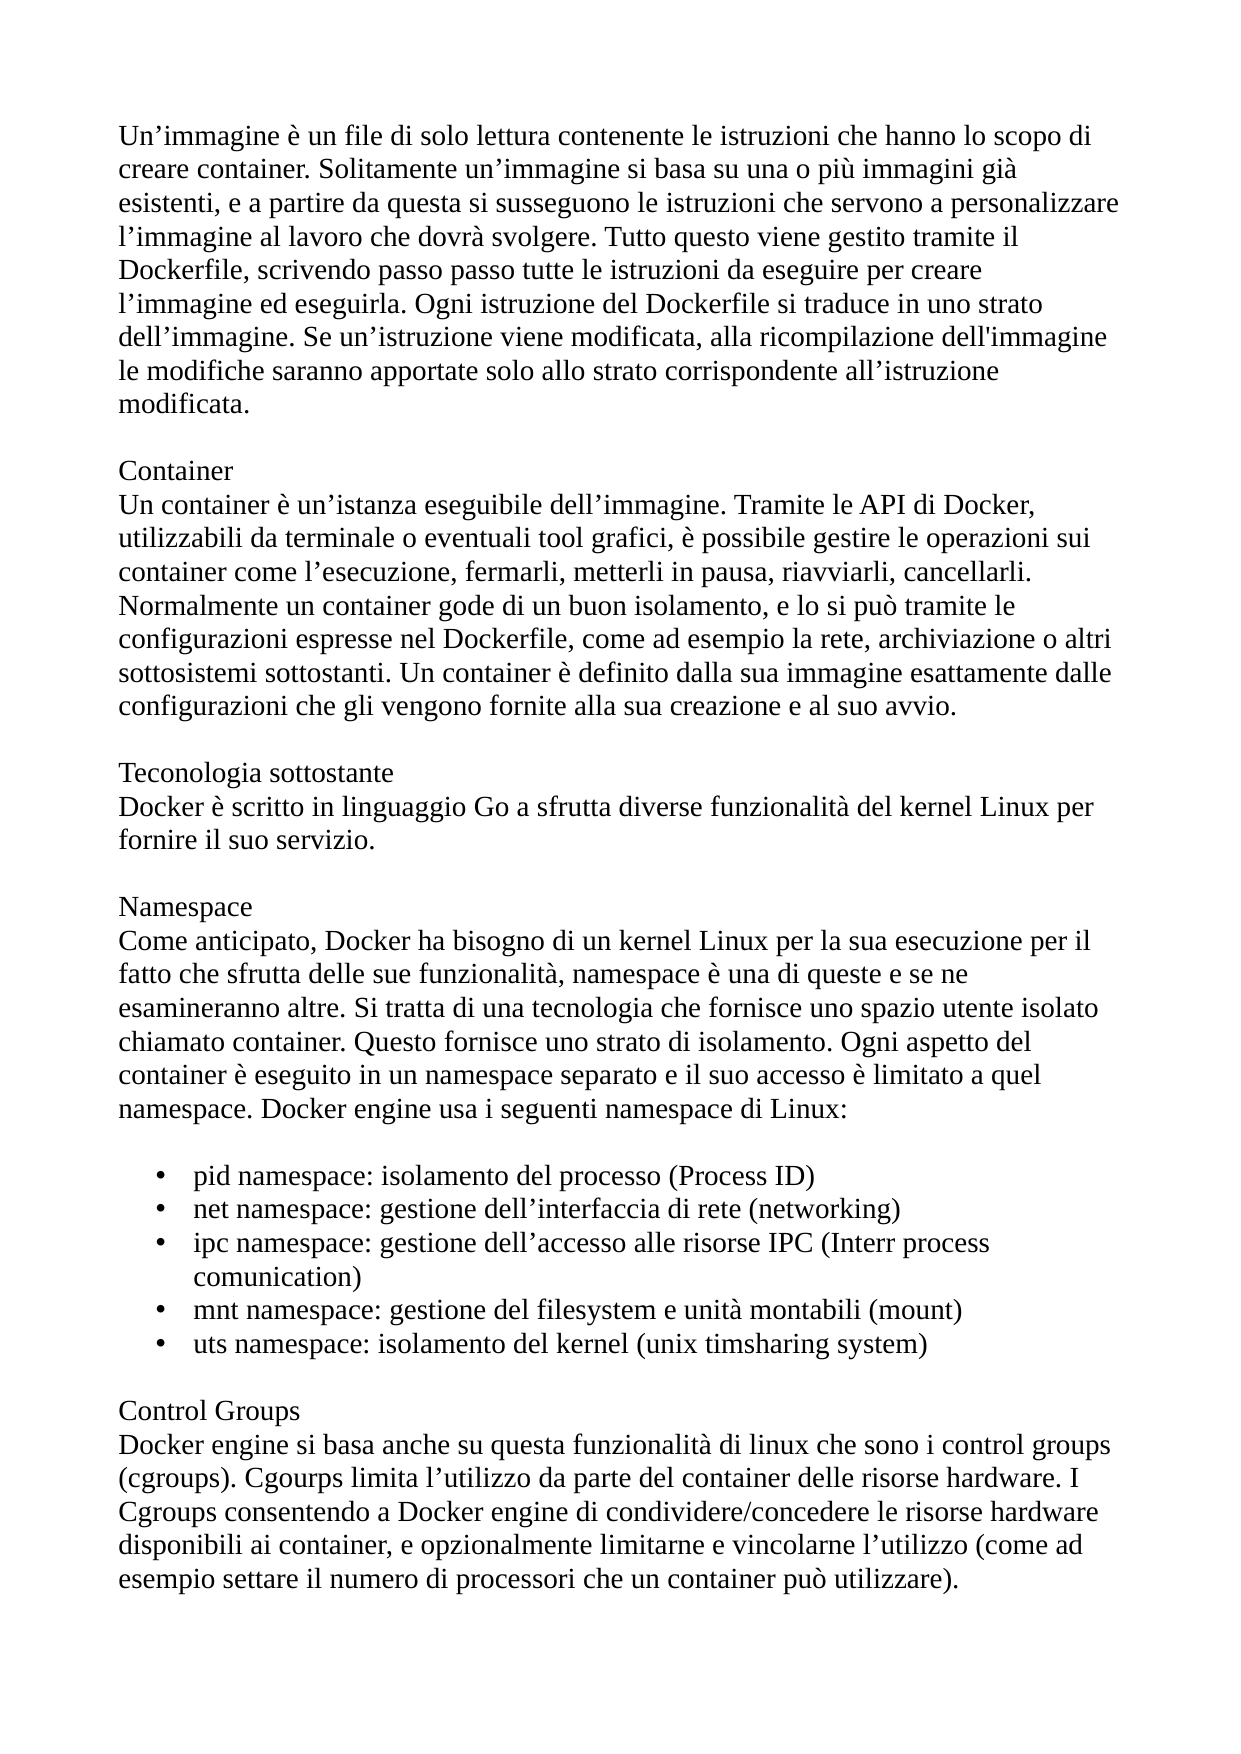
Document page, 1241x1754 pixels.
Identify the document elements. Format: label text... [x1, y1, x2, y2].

text Namespace [118, 889, 1122, 923]
list mnt namespace: gestione del filesystem e unità montabili (mount) [156, 1292, 1122, 1326]
text Un’immagine è un file di solo lettura contenente le istruzioni che hanno lo scopo di creare container. Solitamente un’immagine si basa su una o più immagini già esistenti, e a partire da questa si susseguono le istruzioni che servono a personalizzare l’immagine al lavoro che dovrà svolgere. Tutto questo viene gestito tramite il Dockerfile, scrivendo passo passo tutte le istruzioni da eseguire per creare l’immagine ed eseguirla. Ogni istruzione del Dockerfile si traduce in uno strato dell’immagine. Se un’istruzione viene modificata, alla ricompilazione dell'immagine le modifiche saranno apportate solo allo strato corrispondente all’istruzione modificata. [118, 118, 1122, 420]
list pid namespace: isolamento del processo (Process ID) [156, 1158, 1122, 1192]
text Come anticipato, Docker ha bisogno di un kernel Linux per la sua esecuzione per il fatto che sfrutta delle sue funzionalità, namespace è una di queste e se ne esamineranno altre. Si tratta di una tecnologia che fornisce uno spazio utente isolato chiamato container. Questo fornisce uno strato di isolamento. Ogni aspetto del container è eseguito in un namespace separato e il suo accesso è limitato a quel namespace. Docker engine usa i seguenti namespace di Linux: [118, 923, 1122, 1124]
text Docker engine si basa anche su questa funzionalità di linux che sono i control groups (cgroups). Cgourps limita l’utilizzo da parte del container delle risorse hardware. I Cgroups consentendo a Docker engine di condividere/concedere le risorse hardware disponibili ai container, e opzionalmente limitarne e vincolarne l’utilizzo (come ad esempio settare il numero di processori che un container può utilizzare). [118, 1427, 1122, 1594]
text Un container è un’istanza eseguibile dell’immagine. Tramite le API di Docker, utilizzabili da terminale o eventuali tool grafici, è possibile gestire le operazioni sui container come l’esecuzione, fermarli, metterli in pausa, riavviarli, cancellarli. Normalmente un container gode di un buon isolamento, e lo si può tramite le configurazioni espresse nel Dockerfile, come ad esempio la rete, archiviazione o altri sottosistemi sottostanti. Un container è definito dalla sua immagine esattamente dalle configurazioni che gli vengono fornite alla sua creazione e al suo avvio. [118, 487, 1122, 722]
list uts namespace: isolamento del kernel (unix timsharing system) [156, 1326, 1122, 1360]
list ipc namespace: gestione dell’accesso alle risorse IPC (Interr process comunication) [156, 1225, 1122, 1292]
list net namespace: gestione dell’interfaccia di rete (networking) [156, 1192, 1122, 1225]
text Control Groups [118, 1393, 1122, 1427]
text Container [118, 453, 1122, 487]
text Teconologia sottostante [118, 755, 1122, 789]
text Docker è scritto in linguaggio Go a sfrutta diverse funzionalità del kernel Linux per fornire il suo servizio. [118, 789, 1122, 856]
